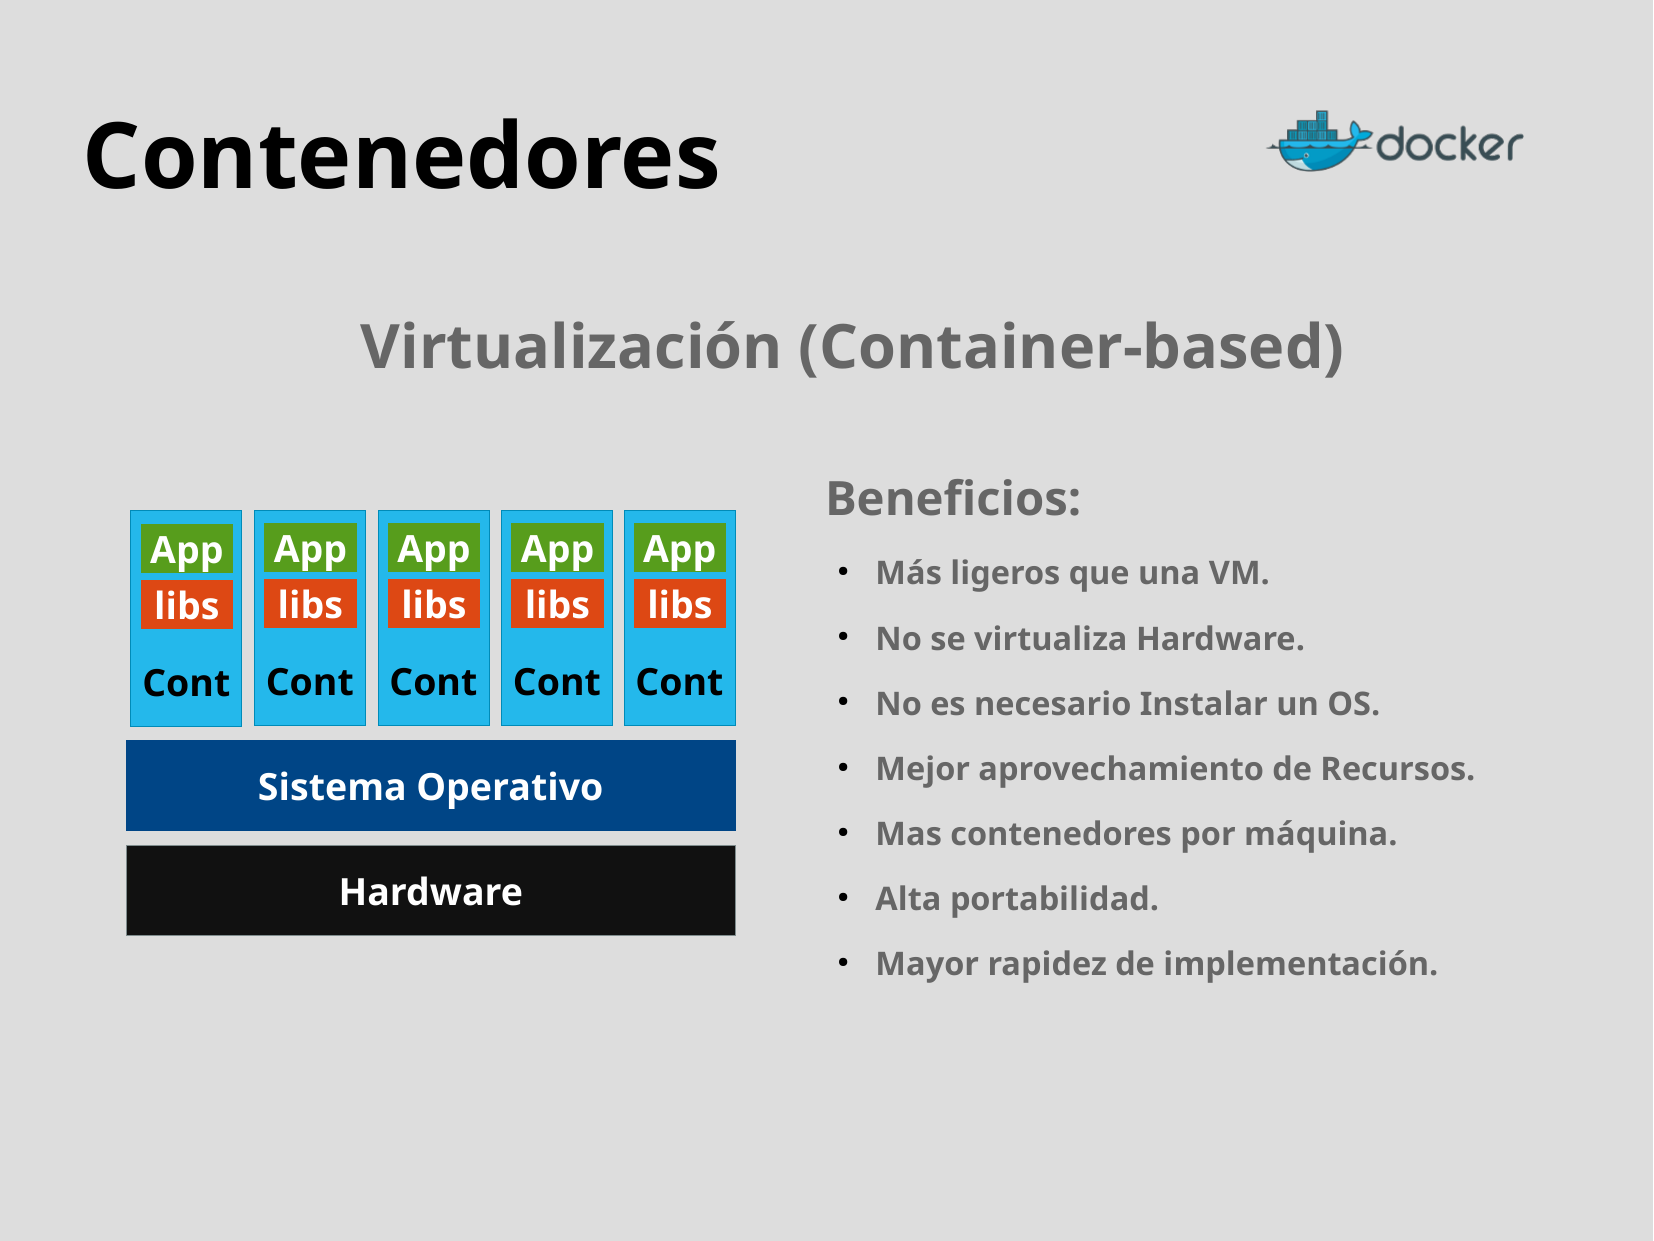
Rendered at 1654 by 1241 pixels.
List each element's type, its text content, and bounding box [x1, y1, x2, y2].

text_box Hardware [126, 845, 736, 936]
text_box App [634, 523, 726, 572]
text_box App [141, 524, 233, 573]
text_box App [264, 523, 357, 572]
text_box Cont [378, 510, 490, 726]
list Beneficios: Más ligeros que una VM. No se virtualiza Hardware. No es necesario Instalar un OS. Mejor aprovechamiento de Recursos. Mas contenedores por máquina. Alta portabilidad. Mayor rapidez de implementación. [825, 465, 1598, 991]
text_box libs [264, 579, 357, 628]
text_box libs [388, 579, 480, 628]
text_box Cont [130, 510, 242, 727]
list [82, 290, 1571, 406]
text_box Cont [254, 510, 366, 726]
text_box Virtualización (Container-based) [345, 303, 1362, 396]
text_box libs [141, 580, 233, 629]
text_box App [388, 523, 480, 572]
title Contenedores [82, 49, 1571, 257]
text_box Cont [624, 510, 736, 726]
text_box libs [511, 579, 604, 628]
text_box Cont [501, 510, 613, 726]
text_box libs [634, 579, 726, 628]
text_box Sistema Operativo [126, 740, 736, 831]
text_box App [511, 523, 604, 572]
picture [1244, 89, 1545, 193]
